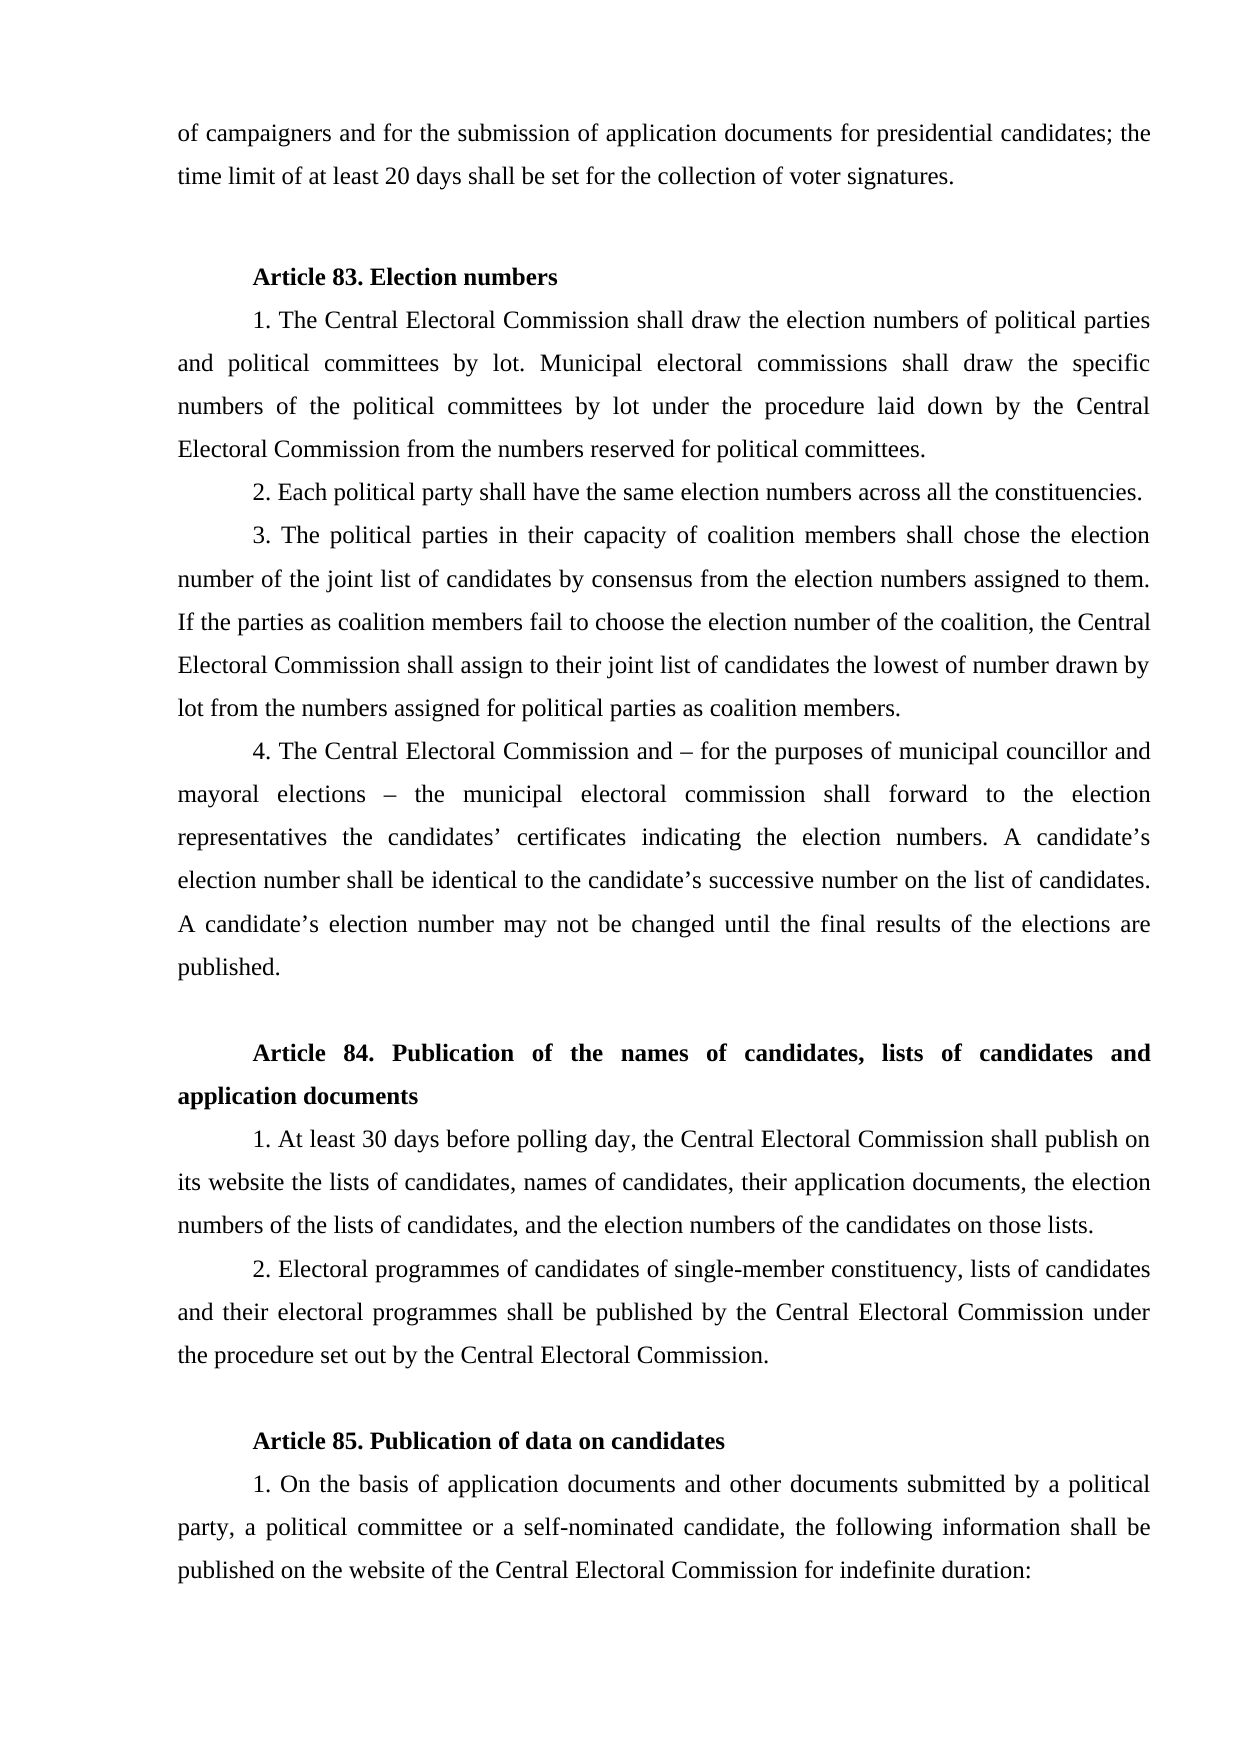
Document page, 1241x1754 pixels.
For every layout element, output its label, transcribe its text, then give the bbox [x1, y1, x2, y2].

text 4. The Central Electoral Commission and – for the purposes of municipal councillor and mayoral elections – the municipal electoral commission shall forward to the election representatives the candidates’ certificates indicating the election numbers. A candidate’s election number shall be identical to the candidate’s successive number on the list of candidates. A candidate’s election number may not be changed until the final results of the elections are published. [177, 736, 1152, 981]
text 2. Electoral programmes of candidates of single-member constituency, lists of candidates and their electoral programmes shall be published by the Central Electoral Commission under the procedure set out by the Central Electoral Commission. [177, 1254, 1152, 1369]
text Article 83. Election numbers [177, 262, 1152, 291]
text 1. At least 30 days before polling day, the Central Electoral Commission shall publish on its website the lists of candidates, names of candidates, their application documents, the election numbers of the lists of candidates, and the election numbers of the candidates on those lists. [177, 1124, 1152, 1239]
text Article 84. Publication of the names of candidates, lists of candidates and application documents [177, 1038, 1152, 1110]
text 2. Each political party shall have the same election numbers across all the constituencies. [177, 477, 1152, 506]
text of campaigners and for the submission of application documents for presidential candidates; the time limit of at least 20 days shall be set for the collection of voter signatures. [177, 118, 1152, 190]
text Article 85. Publication of data on candidates [177, 1426, 1152, 1455]
text 3. The political parties in their capacity of coalition members shall chose the election number of the joint list of candidates by consensus from the election numbers assigned to them. If the parties as coalition members fail to choose the election number of the coalition, the Central Electoral Commission shall assign to their joint list of candidates the lowest of number drawn by lot from the numbers assigned for political parties as coalition members. [177, 521, 1152, 722]
text 1. The Central Electoral Commission shall draw the election numbers of political parties and political committees by lot. Municipal electoral commissions shall draw the specific numbers of the political committees by lot under the procedure laid down by the Central Electoral Commission from the numbers reserved for political committees. [177, 305, 1152, 463]
text 1. On the basis of application documents and other documents submitted by a political party, a political committee or a self-nominated candidate, the following information shall be published on the website of the Central Electoral Commission for indefinite duration: [177, 1469, 1152, 1584]
